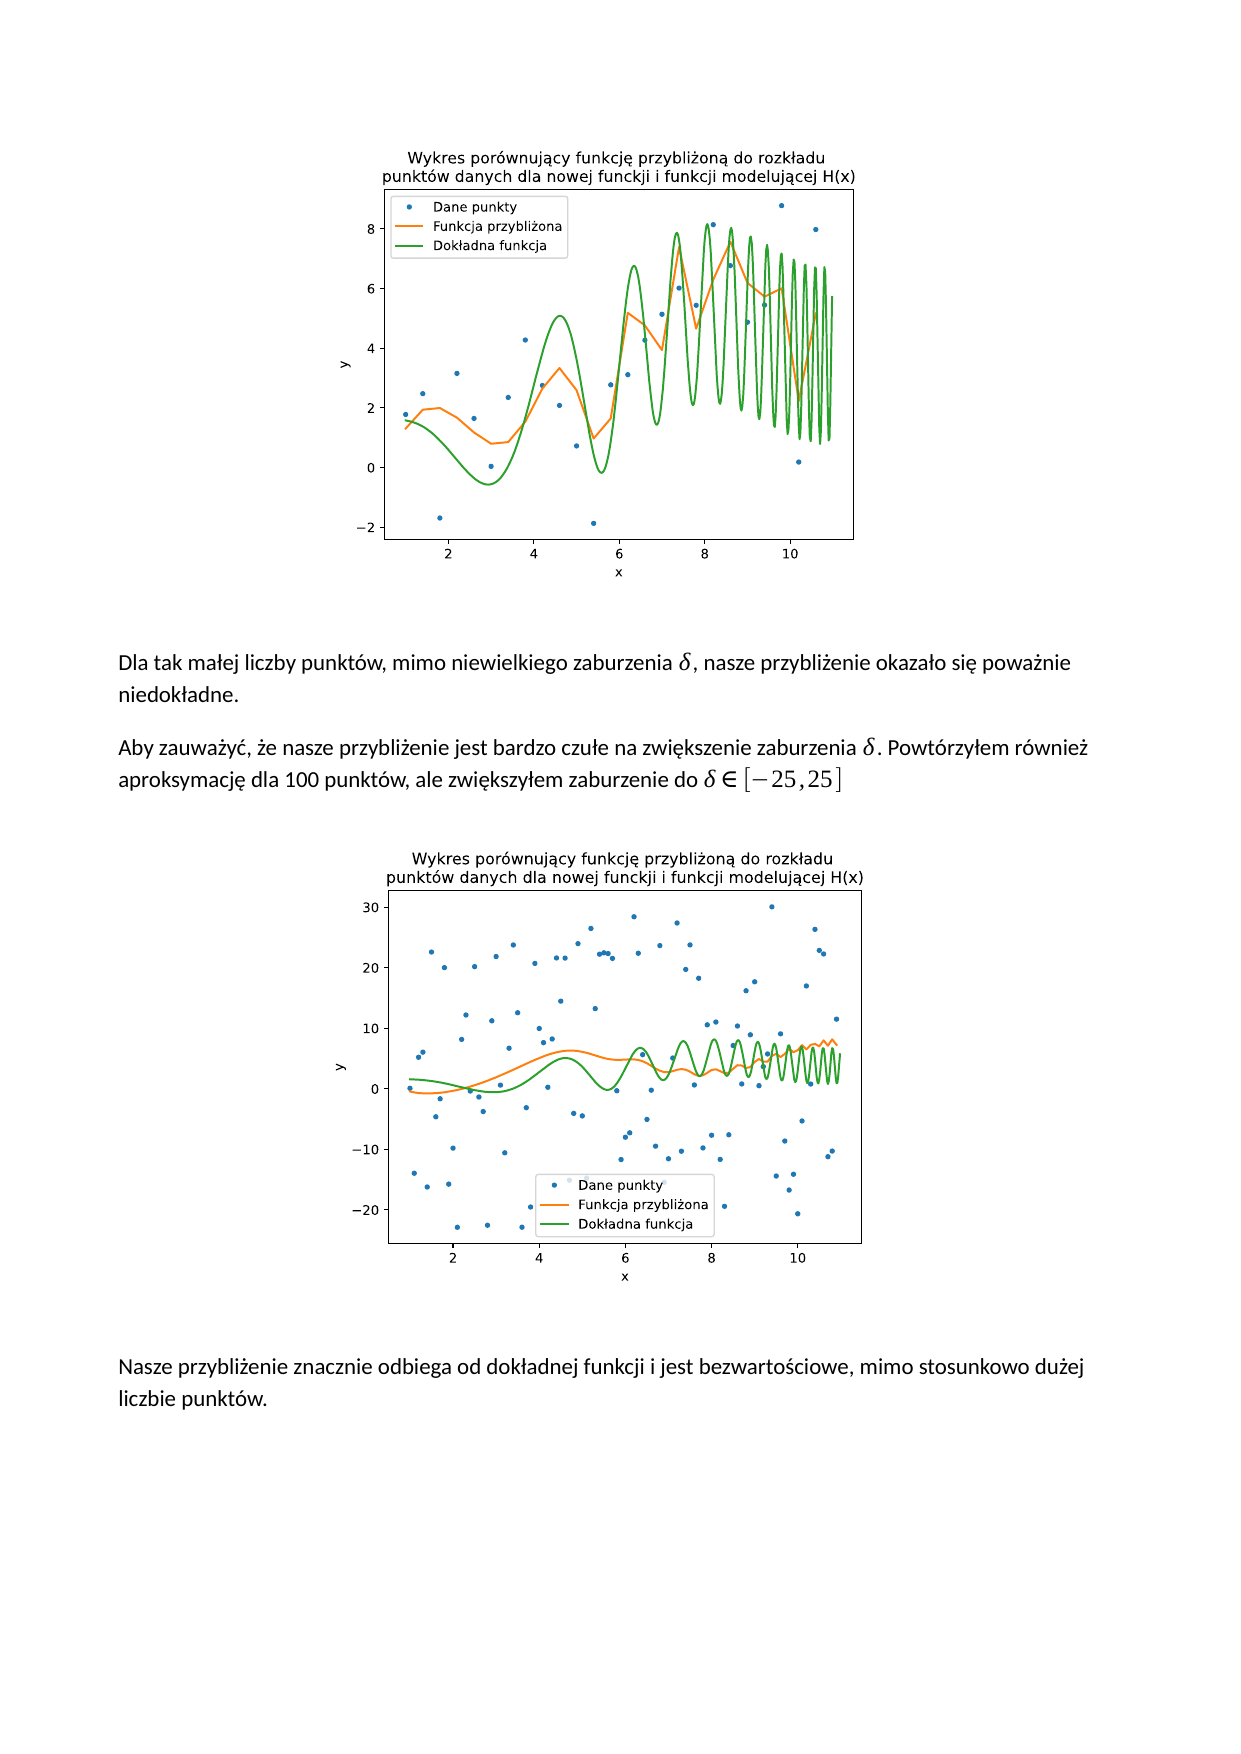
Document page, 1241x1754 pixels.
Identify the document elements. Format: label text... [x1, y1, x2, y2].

text Dla tak małej liczby punktów, mimo niewielkiego zaburzenia , nasze przybliżenie okazało się poważnie niedokładne. [118, 648, 1122, 708]
text Nasze przybliżenie znacznie odbiega od dokładnej funkcji i jest bezwartościowe, mimo stosunkowo dużej liczbie punktów. [118, 1352, 1122, 1412]
text Aby zauważyć, że nasze przybliżenie jest bardzo czułe na zwiększenie zaburzenia . Powtórzyłem również aproksymację dla 100 punktów, ale zwiększyłem zaburzenie do [118, 733, 1122, 794]
